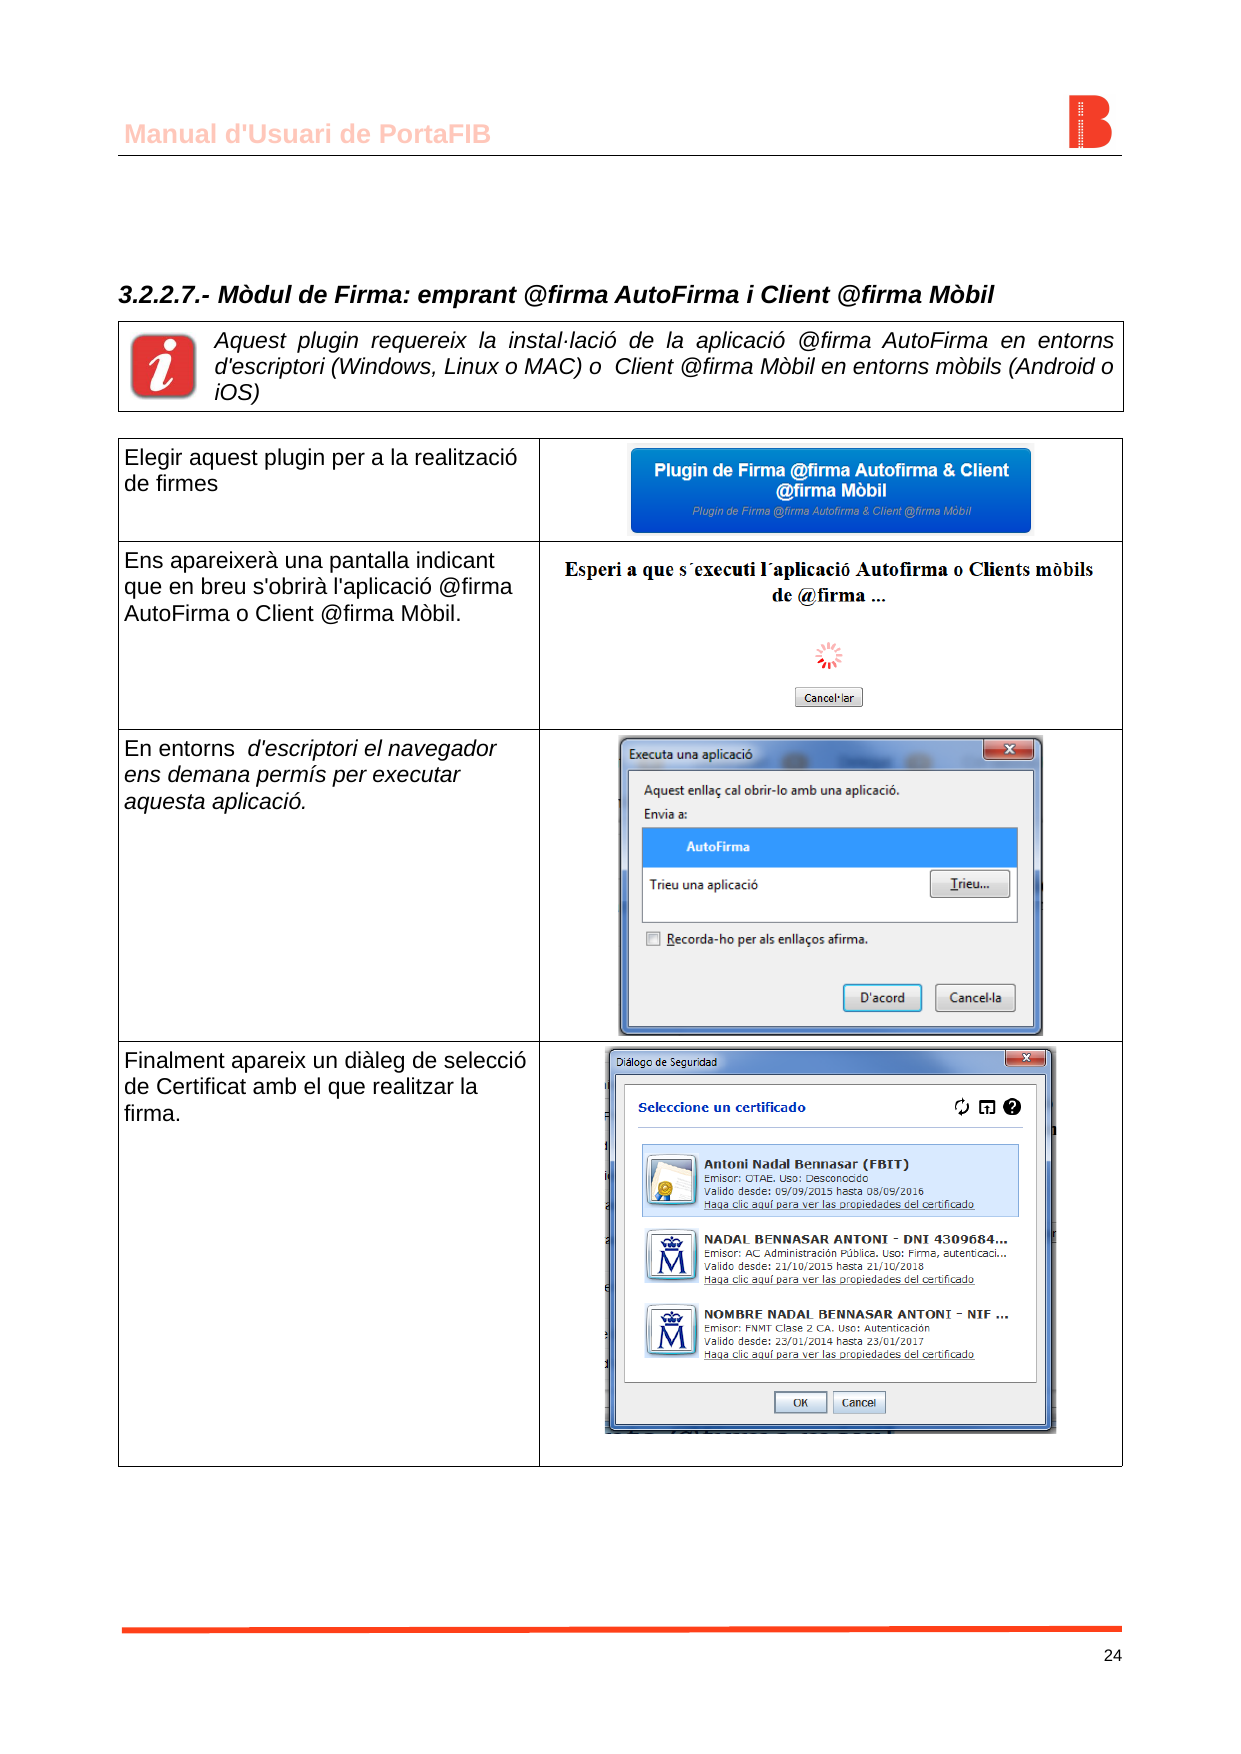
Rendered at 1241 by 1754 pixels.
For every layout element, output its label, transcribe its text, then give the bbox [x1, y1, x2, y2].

table_cell [540, 730, 1122, 1041]
table_header [119, 322, 209, 411]
subtitle Mòdul de Firma: emprant @firma AutoFirma i Client @firma Mòbil [118, 279, 1122, 308]
table_cell Finalment apareix un diàleg de selecció de Certificat amb el que realitzar la firma. [119, 1042, 539, 1466]
table_cell Ens apareixerà una pantalla indicant que en breu s'obrirà l'aplicació @firma AutoFirma o Client @firma Mòbil. [119, 542, 539, 729]
picture [618, 735, 1044, 1036]
picture [627, 443, 1035, 536]
picture [129, 332, 198, 400]
table_cell [540, 1042, 1122, 1433]
table_header [540, 439, 1122, 541]
picture [1063, 94, 1117, 150]
table_header Aquest plugin requereix la instal·lació de la aplicació @firma AutoFirma en entorns d'escriptori (Windows, Linux o MAC) o Client @firma Mòbil en entorns mòbils (Android o iOS) [209, 322, 1123, 411]
table_cell [540, 542, 1122, 729]
table_header Elegir aquest plugin per a la realització de firmes [119, 439, 539, 541]
table_cell [540, 1434, 1122, 1466]
table_cell En entorns d'escriptori el navegador ens demana permís per executar aquesta aplicació. [119, 730, 539, 1041]
picture [555, 547, 1107, 724]
picture [604, 1046, 1057, 1434]
